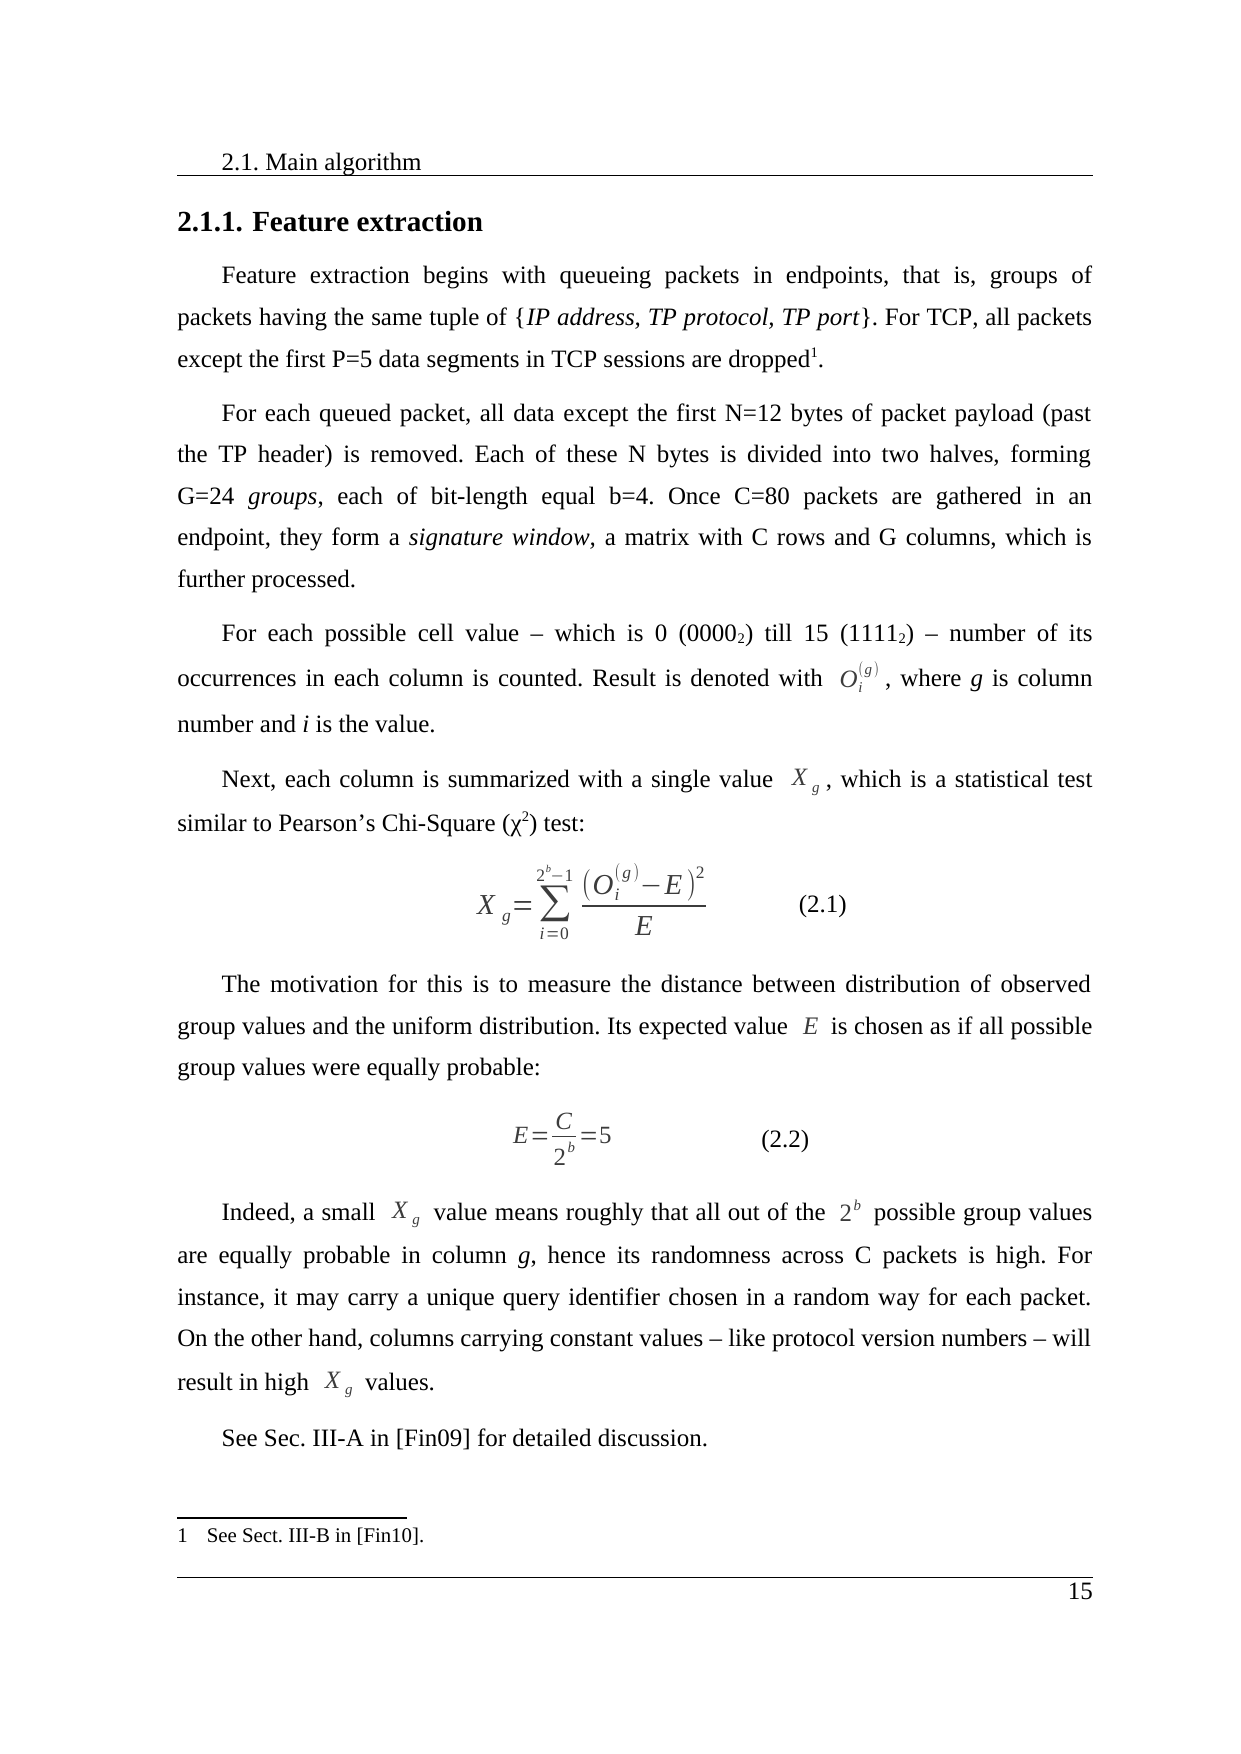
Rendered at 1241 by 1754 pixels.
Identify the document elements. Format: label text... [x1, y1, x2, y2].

text Next, each column is summarized with a single value , which is a statistical test similar to Pearson’s Chi-Square (χ2) test: [177, 764, 1093, 837]
text (2.1) [177, 863, 1093, 944]
text Feature extraction begins with queueing packets in endpoints, that is, groups of packets having the same tuple of {IP address, TP protocol, TP port}. For TCP, all packets except the first P=5 data segments in TCP sessions are dropped. [177, 262, 1093, 372]
text The motivation for this is to measure the distance between distribution of observed group values and the uniform distribution. Its expected value is chosen as if all possible group values were equally probable: [177, 970, 1093, 1081]
text See Sect. III-B in [Fin10]. [177, 1524, 1093, 1547]
text Indeed, a small value means roughly that all out of the possible group values are equally probable in column g, hence its randomness across C packets is high. For instance, it may carry a unique query identifier chosen in a random way for each packet. On the other hand, columns carrying constant values – like protocol version numbers – will result in high values. [177, 1196, 1093, 1397]
text (2.2) [177, 1108, 1093, 1170]
text For each queued packet, all data except the first N=12 bytes of packet payload (past the TP header) is removed. Each of these N bytes is divided into two halves, forming G=24 groups, each of bit-length equal b=4. Once C=80 packets are gathered in an endpoint, they form a signature window, a matrix with C rows and G columns, which is further processed. [177, 399, 1093, 593]
text See Sec. III-A in [Fin09] for detailed discussion. [177, 1424, 1093, 1451]
subtitle Feature extraction [177, 205, 1093, 237]
text For each possible cell value – which is 0 (00002) till 15 (11112) – number of its occurrences in each column is counted. Result is denoted with , where g is column number and i is the value. [177, 619, 1093, 737]
